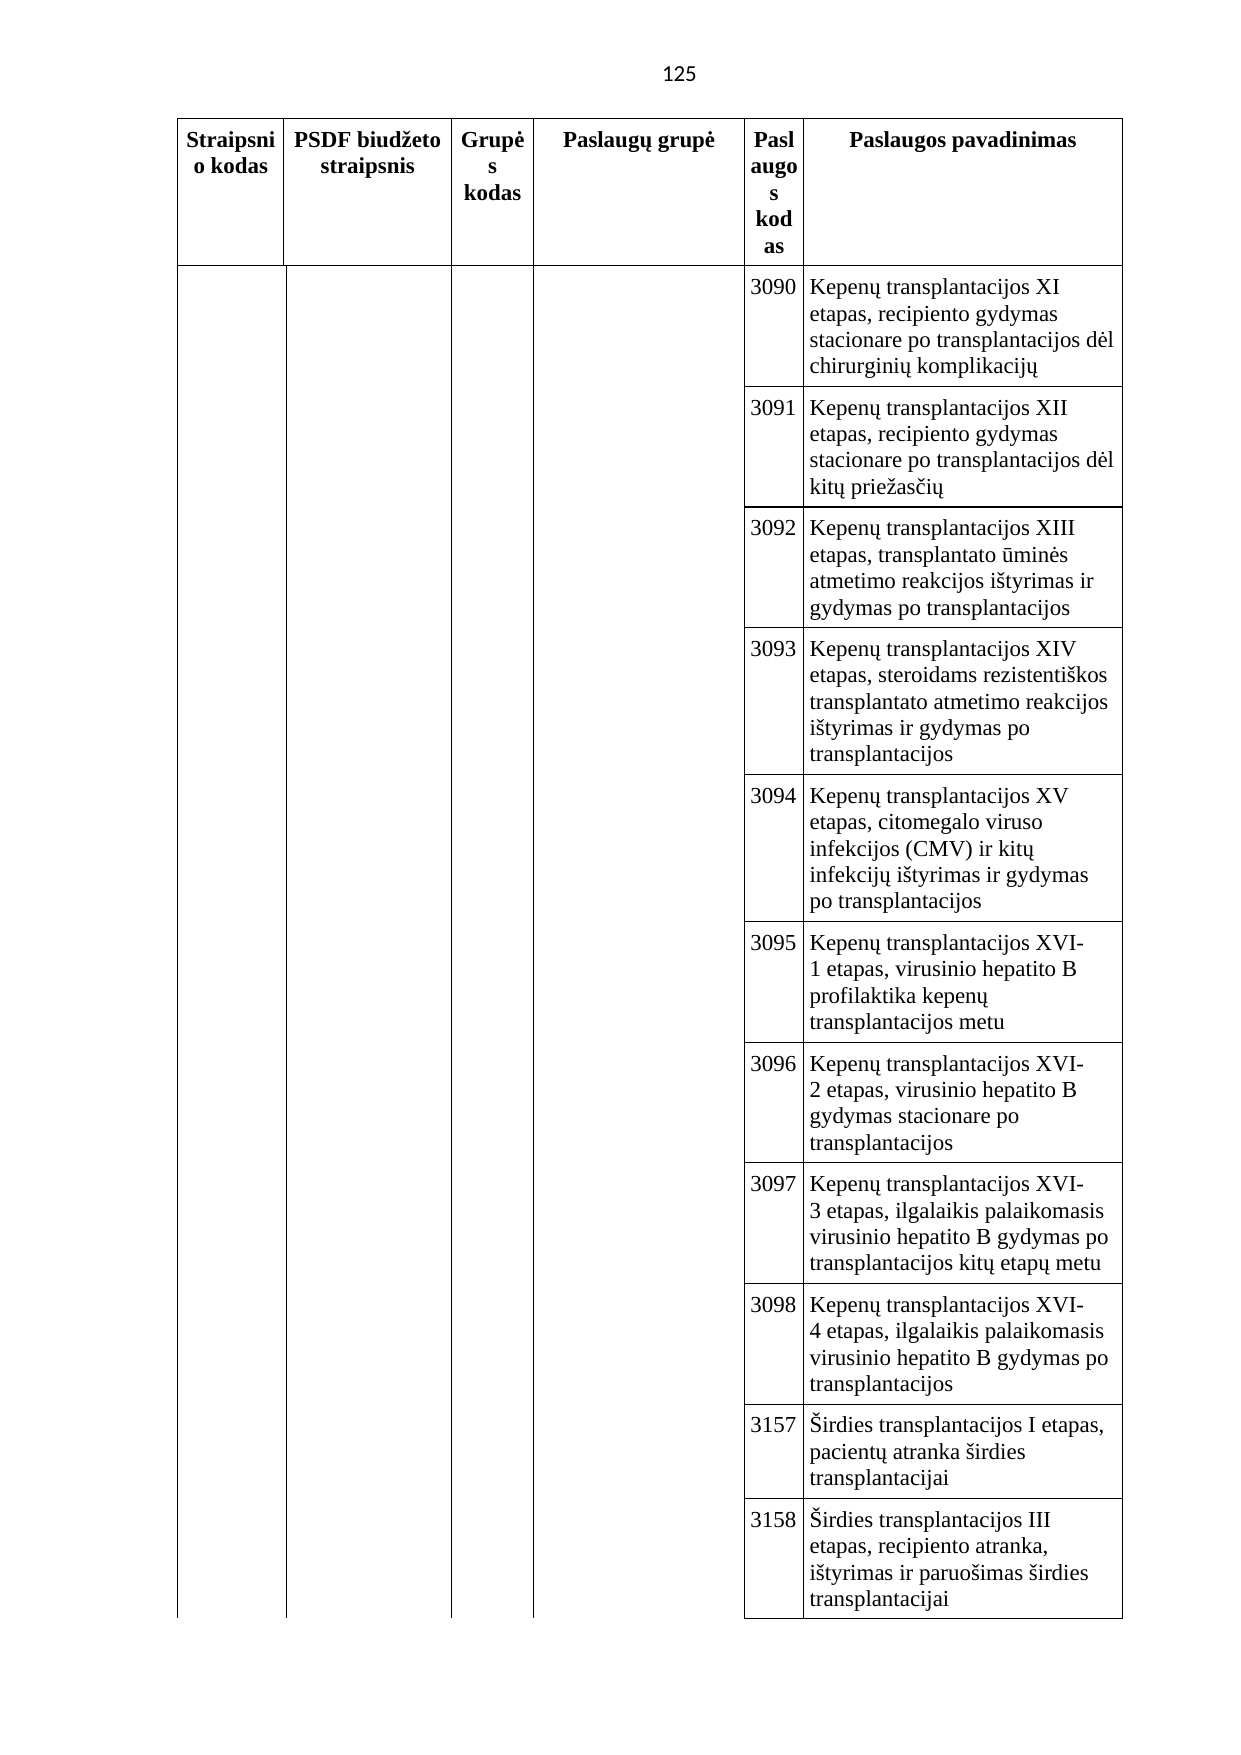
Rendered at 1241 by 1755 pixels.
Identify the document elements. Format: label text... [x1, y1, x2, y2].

table_cell Širdies transplantacijos III etapas, recipiento atranka, ištyrimas ir paruošimas širdies transplantacijai [804, 1499, 1122, 1618]
table_cell [178, 774, 286, 921]
table_cell [287, 1042, 451, 1162]
table_cell Kepenų transplantacijos XVI-3 etapas, ilgalaikis palaikomasis virusinio hepatito B gydymas po transplantacijos kitų etapų metu [804, 1163, 1122, 1283]
table_cell 3093 [745, 628, 803, 774]
table_cell [534, 1404, 744, 1498]
table_cell [178, 627, 286, 774]
table_cell [287, 386, 451, 506]
table_cell [287, 1498, 451, 1618]
table_cell [534, 921, 744, 1042]
table_cell [287, 1404, 451, 1498]
table_cell [452, 1283, 533, 1403]
table_cell 3090 [745, 266, 803, 386]
table_cell 3098 [745, 1284, 803, 1403]
table_cell Kepenų transplantacijos XV etapas, citomegalo viruso infekcijos (CMV) ir kitų infekcijų ištyrimas ir gydymas po transplantacijos [804, 775, 1122, 921]
table_cell [287, 774, 451, 921]
table_cell [452, 266, 533, 386]
table_cell Kepenų transplantacijos XI etapas, recipiento gydymas stacionare po transplantacijos dėl chirurginių komplikacijų [804, 266, 1122, 386]
table_cell [178, 386, 286, 506]
table_cell 3097 [745, 1163, 803, 1283]
table_header PSDF biudžeto straipsnis [284, 119, 451, 265]
table_cell [178, 921, 286, 1042]
table_cell Kepenų transplantacijos XVI-1 etapas, virusinio hepatito B profilaktika kepenų transplantacijos metu [804, 922, 1122, 1042]
table_cell [287, 266, 451, 386]
table_cell Kepenų transplantacijos XII etapas, recipiento gydymas stacionare po transplantacijos dėl kitų priežasčių [804, 387, 1122, 506]
table_cell 3158 [745, 1499, 803, 1618]
table_cell [534, 1498, 744, 1618]
table_cell [452, 627, 533, 774]
table_cell [452, 506, 533, 627]
table_cell [287, 921, 451, 1042]
table_cell [534, 386, 744, 506]
table_cell [534, 774, 744, 921]
table_cell [452, 774, 533, 921]
table_cell 3094 [745, 775, 803, 921]
table_cell [287, 1283, 451, 1403]
table_cell [287, 627, 451, 774]
table_cell [452, 1404, 533, 1498]
table_header Straipsnio kodas [178, 119, 283, 265]
table_cell [534, 1162, 744, 1283]
table_header Paslaugos kodas [745, 119, 803, 265]
table_cell [452, 1498, 533, 1618]
table_header Paslaugos pavadinimas [804, 119, 1122, 265]
table_cell 3157 [745, 1405, 803, 1498]
table_cell [287, 506, 451, 627]
table_cell [534, 506, 744, 627]
table_header Grupės kodas [452, 119, 533, 265]
table_cell 3091 [745, 387, 803, 506]
table_cell Kepenų transplantacijos XVI-4 etapas, ilgalaikis palaikomasis virusinio hepatito B gydymas po transplantacijos [804, 1284, 1122, 1403]
table_cell [534, 266, 744, 386]
table_cell [178, 1042, 286, 1162]
table_cell Kepenų transplantacijos XIII etapas, transplantato ūminės atmetimo reakcijos ištyrimas ir gydymas po transplantacijos [804, 508, 1122, 627]
table_cell Kepenų transplantacijos XIV etapas, steroidams rezistentiškos transplantato atmetimo reakcijos ištyrimas ir gydymas po transplantacijos [804, 628, 1122, 774]
table_cell [178, 1162, 286, 1283]
table_cell [178, 1498, 286, 1618]
table_cell 3096 [745, 1043, 803, 1162]
table_cell [534, 1042, 744, 1162]
table_cell [287, 1162, 451, 1283]
table_cell [178, 266, 286, 386]
table_cell [178, 506, 286, 627]
table_cell [452, 1042, 533, 1162]
table_header Paslaugų grupė [534, 119, 744, 265]
table_cell [452, 386, 533, 506]
table_cell 3092 [745, 508, 803, 627]
table_cell [452, 1162, 533, 1283]
table_cell [452, 921, 533, 1042]
table_cell [178, 1283, 286, 1403]
table_cell Širdies transplantacijos I etapas, pacientų atranka širdies transplantacijai [804, 1405, 1122, 1498]
table_cell [534, 627, 744, 774]
table_cell [178, 1404, 286, 1498]
table_cell [534, 1283, 744, 1403]
table_cell 3095 [745, 922, 803, 1042]
table_cell Kepenų transplantacijos XVI-2 etapas, virusinio hepatito B gydymas stacionare po transplantacijos [804, 1043, 1122, 1162]
